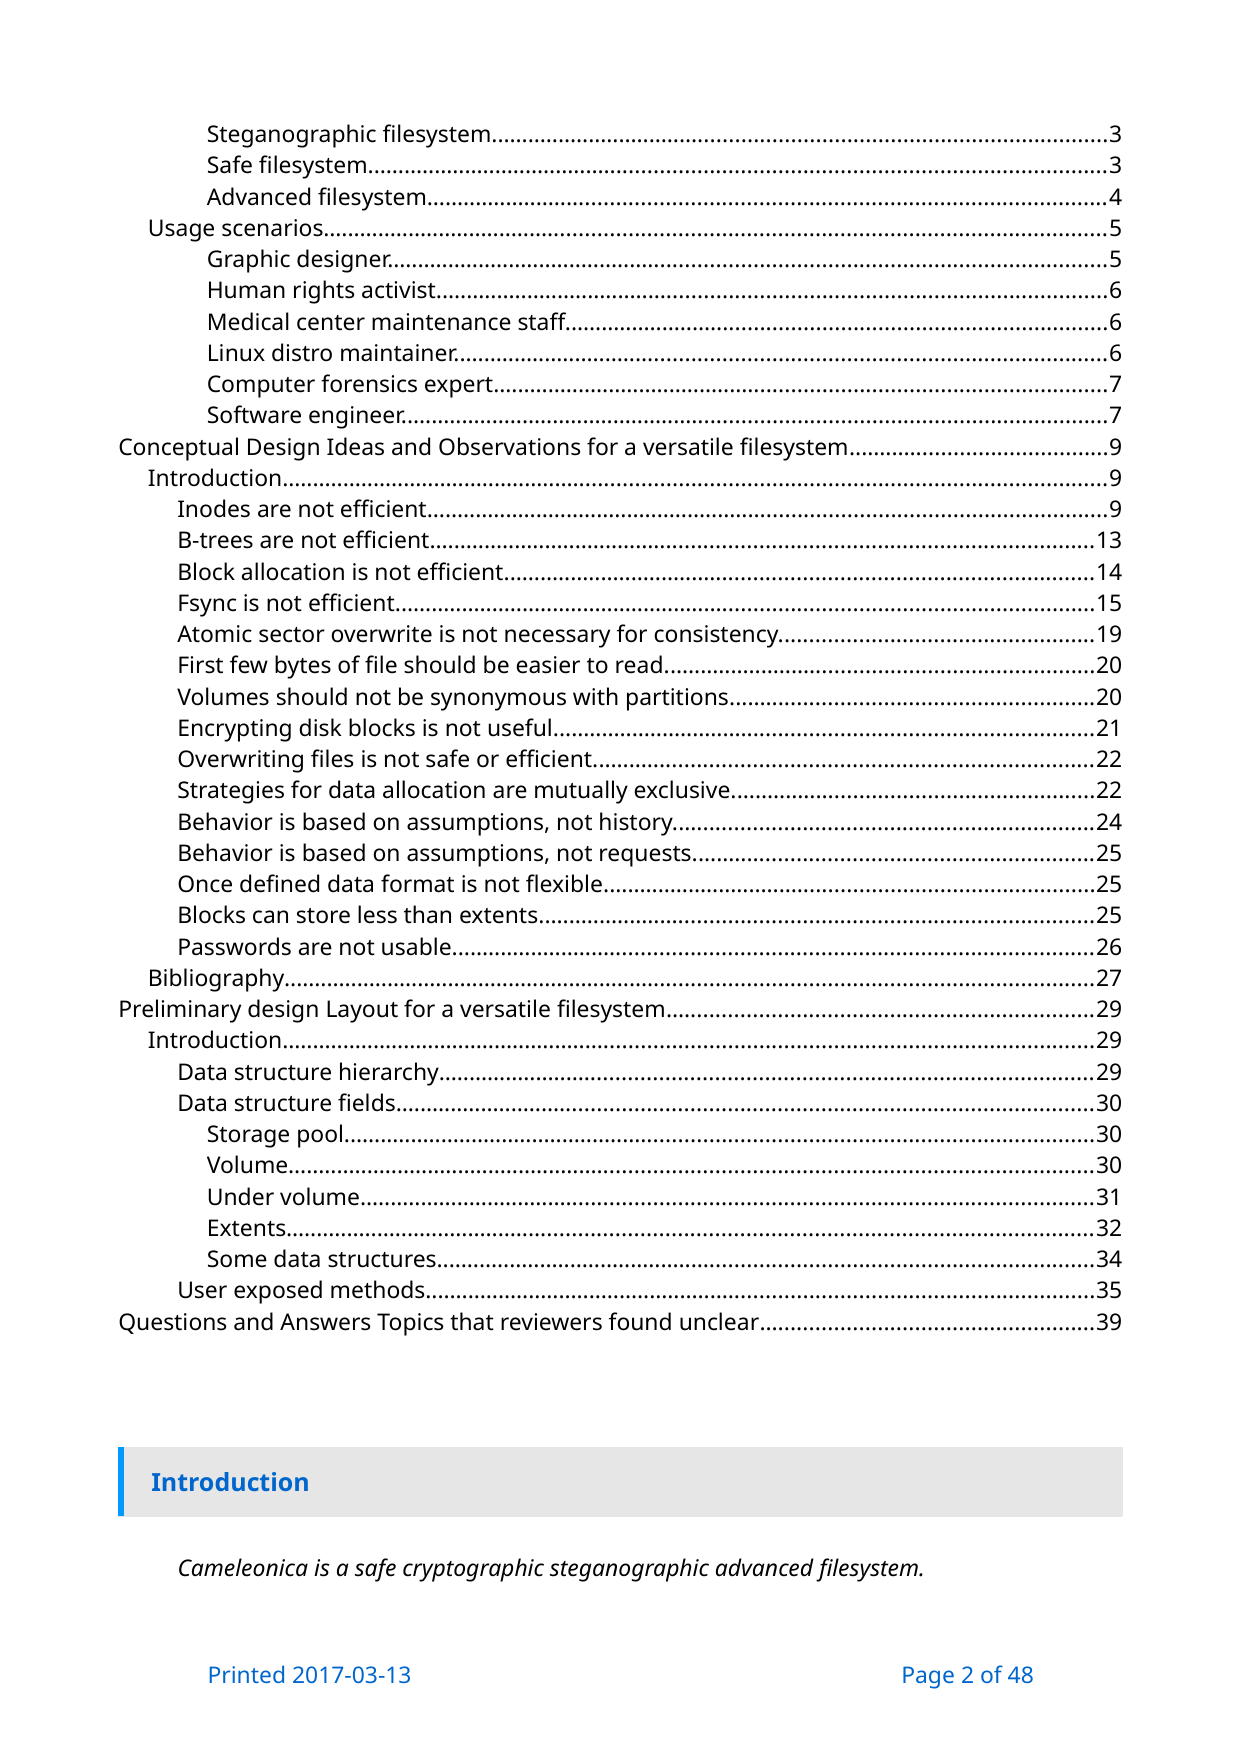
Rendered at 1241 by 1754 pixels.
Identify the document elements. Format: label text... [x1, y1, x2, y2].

text Encrypting disk blocks is not useful. 21 [177, 712, 1122, 743]
text Steganographic filesystem 3 [207, 118, 1122, 149]
text Volumes should not be synonymous with partitions. 20 [177, 681, 1122, 712]
text Software engineer. 7 [207, 399, 1122, 431]
subtitle Introduction [124, 1448, 1122, 1516]
text Advanced filesystem 4 [207, 181, 1122, 212]
text Graphic designer. 5 [207, 243, 1122, 274]
text Questions and Answers Topics that reviewers found unclear 39 [118, 1306, 1122, 1337]
text Storage pool 30 [207, 1118, 1122, 1149]
text Data structure hierarchy 29 [177, 1056, 1122, 1087]
text Inodes are not efficient. 9 [177, 493, 1122, 524]
text Cameleonica is a safe cryptographic steganographic advanced filesystem. [177, 1552, 1063, 1583]
text Preliminary design Layout for a versatile filesystem 29 [118, 993, 1122, 1024]
text Medical center maintenance staff. 6 [207, 306, 1122, 337]
text Human rights activist. 6 [207, 274, 1122, 306]
text Extents 32 [207, 1212, 1122, 1243]
text Overwriting files is not safe or efficient. 22 [177, 743, 1122, 774]
text Linux distro maintainer. 6 [207, 337, 1122, 368]
text Block allocation is not efficient. 14 [177, 556, 1122, 587]
text First few bytes of file should be easier to read. 20 [177, 649, 1122, 681]
text Behavior is based on assumptions, not history. 24 [177, 806, 1122, 837]
text B-trees are not efficient. 13 [177, 524, 1122, 556]
text Some data structures 34 [207, 1243, 1122, 1274]
text Usage scenarios 5 [148, 212, 1122, 243]
text Passwords are not usable. 26 [177, 931, 1122, 962]
text Once defined data format is not flexible. 25 [177, 868, 1122, 899]
text Blocks can store less than extents. 25 [177, 899, 1122, 931]
text Atomic sector overwrite is not necessary for consistency. 19 [177, 618, 1122, 649]
text Computer forensics expert. 7 [207, 368, 1122, 399]
text User exposed methods 35 [177, 1274, 1122, 1306]
text Data structure fields 30 [177, 1087, 1122, 1118]
text Strategies for data allocation are mutually exclusive. 22 [177, 774, 1122, 806]
text Under volume 31 [207, 1181, 1122, 1212]
text Behavior is based on assumptions, not requests. 25 [177, 837, 1122, 868]
text Introduction 9 [148, 462, 1122, 493]
text Conceptual Design Ideas and Observations for a versatile filesystem 9 [118, 431, 1122, 462]
text Bibliography 27 [148, 962, 1122, 993]
text Introduction 29 [148, 1024, 1122, 1056]
text Fsync is not efficient. 15 [177, 587, 1122, 618]
text Volume 30 [207, 1149, 1122, 1181]
text Safe filesystem 3 [207, 149, 1122, 181]
